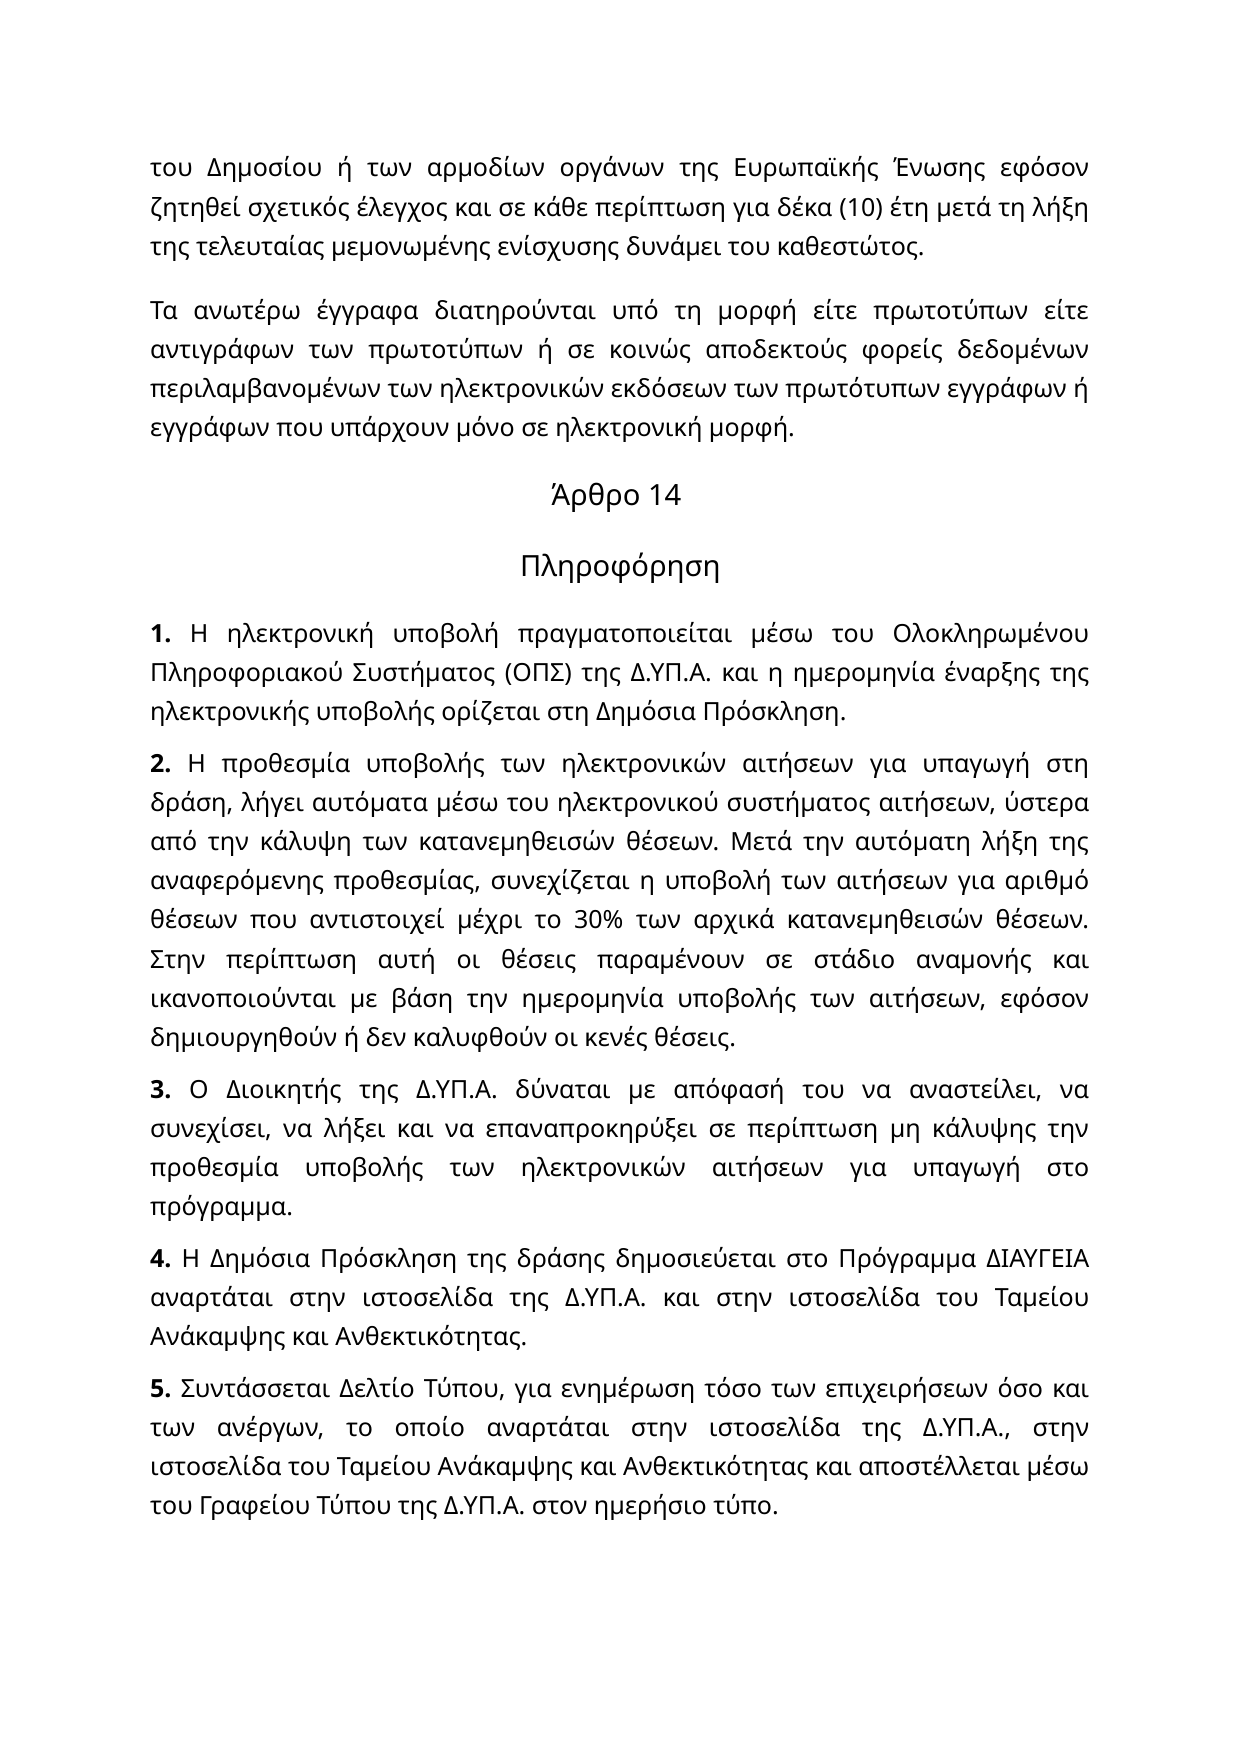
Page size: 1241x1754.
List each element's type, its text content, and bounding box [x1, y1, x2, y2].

text 2. Η προθεσμία υποβολής των ηλεκτρονικών αιτήσεων για υπαγωγή στη δράση, λήγει αυτόματα μέσω του ηλεκτρονικού συστήματος αιτήσεων, ύστερα από την κάλυψη των κατανεμηθεισών θέσεων. Μετά την αυτόματη λήξη της αναφερόμενης προθεσμίας, συνεχίζεται η υποβολή των αιτήσεων για αριθμό θέσεων που αντιστοιχεί μέχρι το 30% των αρχικά κατανεμηθεισών θέσεων. Στην περίπτωση αυτή οι θέσεις παραμένουν σε στάδιο αναμονής και ικανοποιούνται με βάση την ημερομηνία υποβολής των αιτήσεων, εφόσον δημιουργηθούν ή δεν καλυφθούν οι κενές θέσεις. [150, 745, 1090, 1054]
text 1. Η ηλεκτρονική υποβολή πραγματοποιείται μέσω του Ολοκληρωμένου Πληροφοριακού Συστήματος (ΟΠΣ) της Δ.ΥΠ.Α. και η ημερομηνία έναρξης της ηλεκτρονικής υποβολής ορίζεται στη Δημόσια Πρόσκληση. [150, 615, 1090, 728]
text Τα ανωτέρω έγγραφα διατηρούνται υπό τη μορφή είτε πρωτοτύπων είτε αντιγράφων των πρωτοτύπων ή σε κοινώς αποδεκτούς φορείς δεδομένων περιλαμβανομένων των ηλεκτρονικών εκδόσεων των πρωτότυπων εγγράφων ή εγγράφων που υπάρχουν μόνο σε ηλεκτρονική μορφή. [150, 292, 1090, 444]
text του Δημοσίου ή των αρμοδίων οργάνων της Ευρωπαϊκής Ένωσης εφόσον ζητηθεί σχετικός έλεγχος και σε κάθε περίπτωση για δέκα (10) έτη μετά τη λήξη της τελευταίας μεμονωμένης ενίσχυσης δυνάμει του καθεστώτος. [150, 150, 1090, 262]
subtitle Άρθρο 14 [150, 474, 1090, 514]
text 3. Ο Διοικητής της Δ.ΥΠ.Α. δύναται με απόφασή του να αναστείλει, να συνεχίσει, να λήξει και να επαναπροκηρύξει σε περίπτωση μη κάλυψης την προθεσμία υποβολής των ηλεκτρονικών αιτήσεων για υπαγωγή στο πρόγραμμα. [150, 1071, 1090, 1223]
text 5. Συντάσσεται Δελτίο Τύπου, για ενημέρωση τόσο των επιχειρήσεων όσο και των ανέργων, το οποίο αναρτάται στην ιστοσελίδα της Δ.ΥΠ.Α., στην ιστοσελίδα του Ταμείου Ανάκαμψης και Ανθεκτικότητας και αποστέλλεται μέσω του Γραφείου Τύπου της Δ.ΥΠ.Α. στον ημερήσιο τύπο. [150, 1370, 1090, 1522]
text 4. Η Δημόσια Πρόσκληση της δράσης δημοσιεύεται στο Πρόγραμμα ΔΙΑΥΓΕΙΑ αναρτάται στην ιστοσελίδα της Δ.ΥΠ.Α. και στην ιστοσελίδα του Ταμείου Ανάκαμψης και Ανθεκτικότητας. [150, 1240, 1090, 1353]
subtitle Πληροφόρηση [150, 545, 1090, 584]
